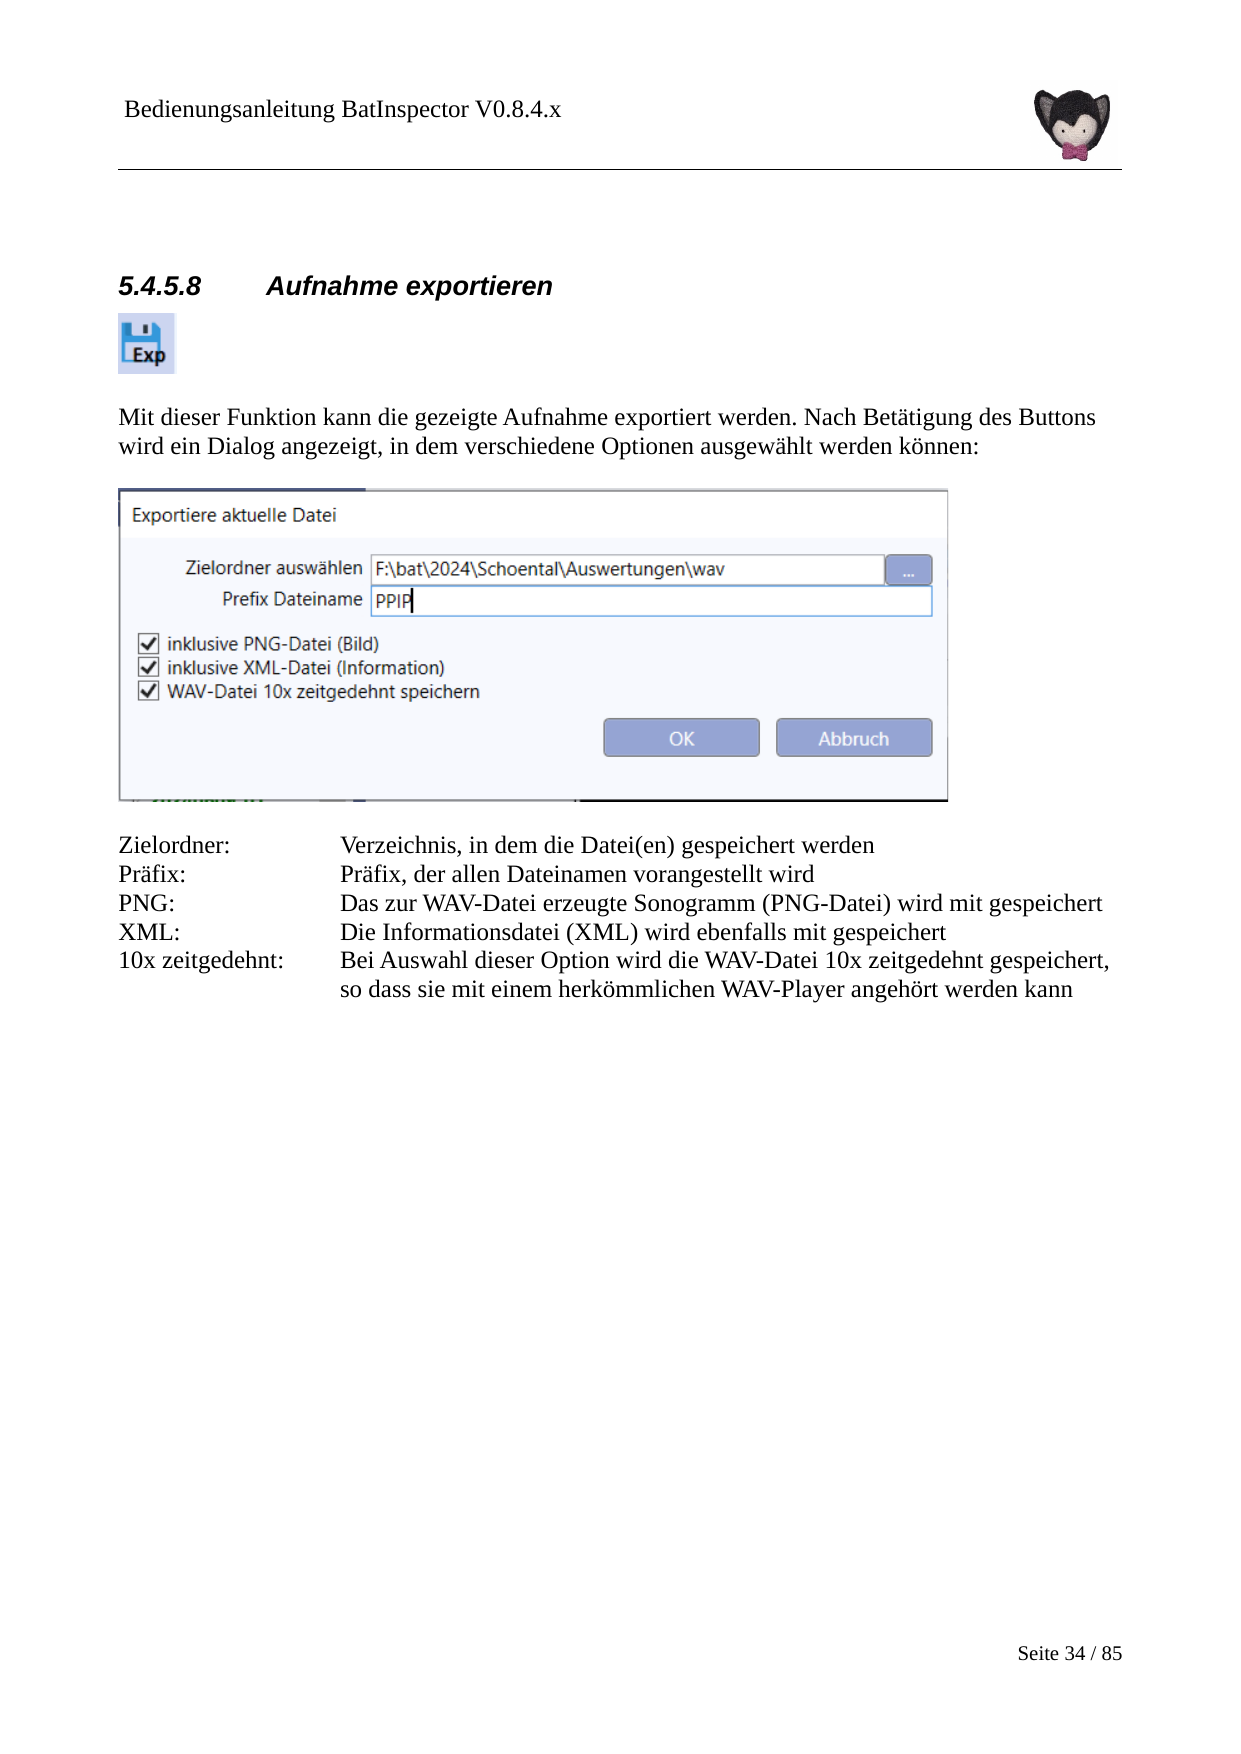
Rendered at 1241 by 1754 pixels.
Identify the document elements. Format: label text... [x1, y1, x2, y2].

picture [118, 488, 949, 802]
text Zielordner: Verzeichnis, in dem die Datei(en) gespeichert werden [118, 831, 1122, 859]
picture [118, 313, 177, 374]
text PNG: Das zur WAV-Datei erzeugte Sonogramm (PNG-Datei) wird mit gespeichert [118, 888, 1122, 917]
text XML: Die Informationsdatei (XML) wird ebenfalls mit gespeichert [118, 917, 1122, 946]
text Präfix: Präfix, der allen Dateinamen vorangestellt wird [118, 859, 1122, 888]
subtitle Aufnahme exportieren [118, 269, 1122, 301]
picture [1030, 80, 1119, 169]
text 10x zeitgedehnt: Bei Auswahl dieser Option wird die WAV-Datei 10x zeitgedehnt gespeichert, so dass sie mit einem herkömmlichen WAV-Player angehört werden kann [118, 946, 1122, 1003]
text Mit dieser Funktion kann die gezeigte Aufnahme exportiert werden. Nach Betätigung des Buttons wird ein Dialog angezeigt, in dem verschiedene Optionen ausgewählt werden können: [118, 402, 1122, 459]
